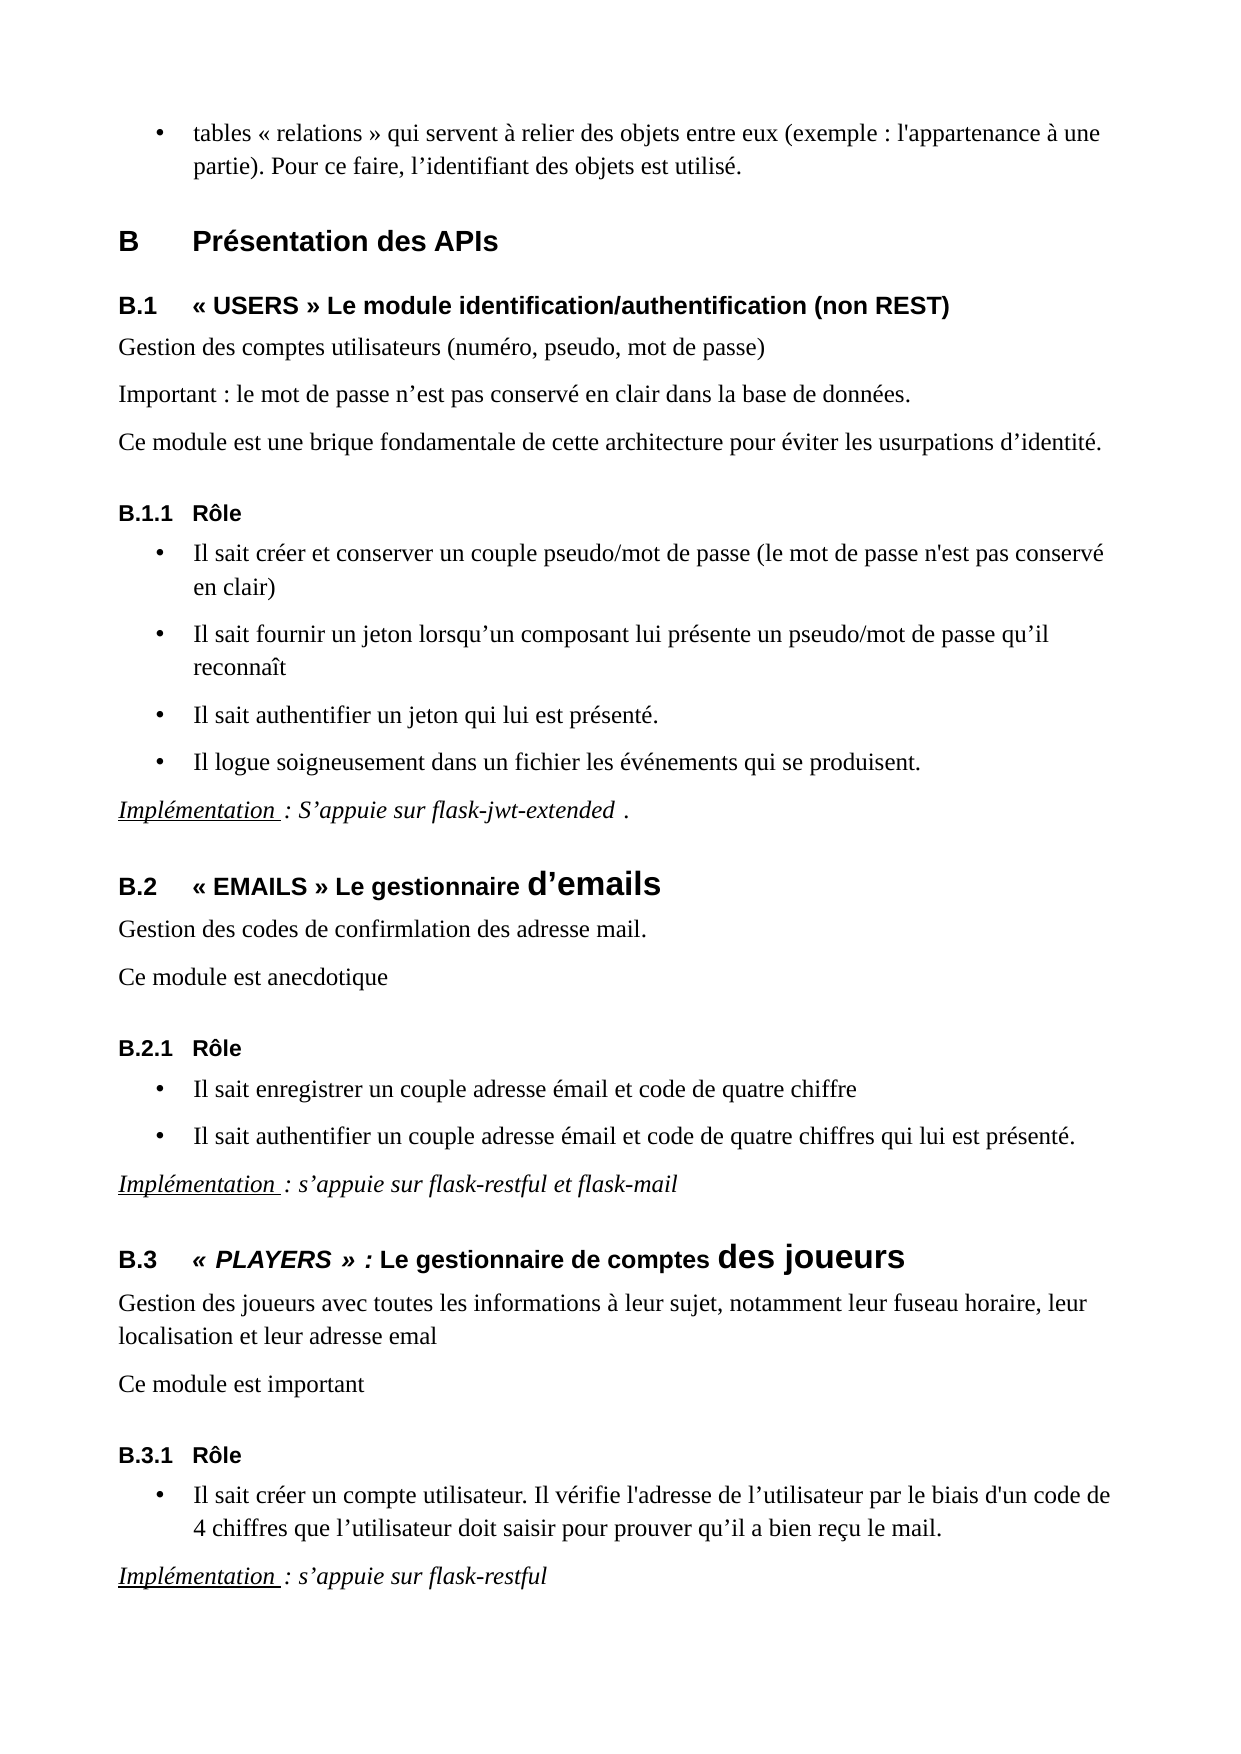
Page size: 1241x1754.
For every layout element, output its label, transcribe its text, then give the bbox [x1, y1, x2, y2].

text Gestion des joueurs avec toutes les informations à leur sujet, notamment leur fuseau horaire, leur localisation et leur adresse emal [118, 1288, 1122, 1350]
list Il sait fournir un jeton lorsqu’un composant lui présente un pseudo/mot de passe qu’il reconnaît [156, 619, 1122, 681]
list Il logue soigneusement dans un fichier les événements qui se produisent. [156, 747, 1122, 776]
list Il sait enregistrer un couple adresse émail et code de quatre chiffre [156, 1074, 1122, 1102]
text Implémentation : s’appuie sur flask-restful et flask-mail [118, 1169, 1122, 1198]
text Ce module est une brique fondamentale de cette architecture pour éviter les usurpations d’identité. [118, 427, 1122, 456]
text Gestion des codes de confirmlation des adresse mail. [118, 914, 1122, 943]
text Ce module est important [118, 1369, 1122, 1398]
subtitle Présentation des APIs [118, 224, 1122, 257]
text Implémentation : s’appuie sur flask-restful [118, 1561, 1122, 1590]
text Important : le mot de passe n’est pas conservé en clair dans la base de données. [118, 379, 1122, 408]
list Il sait créer un compte utilisateur. Il vérifie l'adresse de l’utilisateur par le biais d'un code de 4 chiffres que l’utilisateur doit saisir pour prouver qu’il a bien reçu le mail. [156, 1481, 1122, 1542]
text Ce module est anecdotique [118, 962, 1122, 991]
subtitle « USERS » Le module identification/authentification (non REST) [118, 291, 1122, 319]
list Il sait créer et conserver un couple pseudo/mot de passe (le mot de passe n'est pas conservé en clair) [156, 538, 1122, 600]
subtitle Rôle [118, 500, 1122, 526]
text Gestion des comptes utilisateurs (numéro, pseudo, mot de passe) [118, 332, 1122, 361]
subtitle « PLAYERS » : Le gestionnaire de comptes des joueurs [118, 1237, 1122, 1276]
text Implémentation : S’appuie sur flask-jwt-extended . [118, 795, 1122, 824]
list tables « relations » qui servent à relier des objets entre eux (exemple : l'appartenance à une partie). Pour ce faire, l’identifiant des objets est utilisé. [156, 118, 1122, 180]
list Il sait authentifier un couple adresse émail et code de quatre chiffres qui lui est présenté. [156, 1121, 1122, 1150]
subtitle Rôle [118, 1442, 1122, 1468]
subtitle Rôle [118, 1035, 1122, 1061]
list Il sait authentifier un jeton qui lui est présenté. [156, 700, 1122, 728]
subtitle « EMAILS » Le gestionnaire d’emails [118, 863, 1122, 902]
